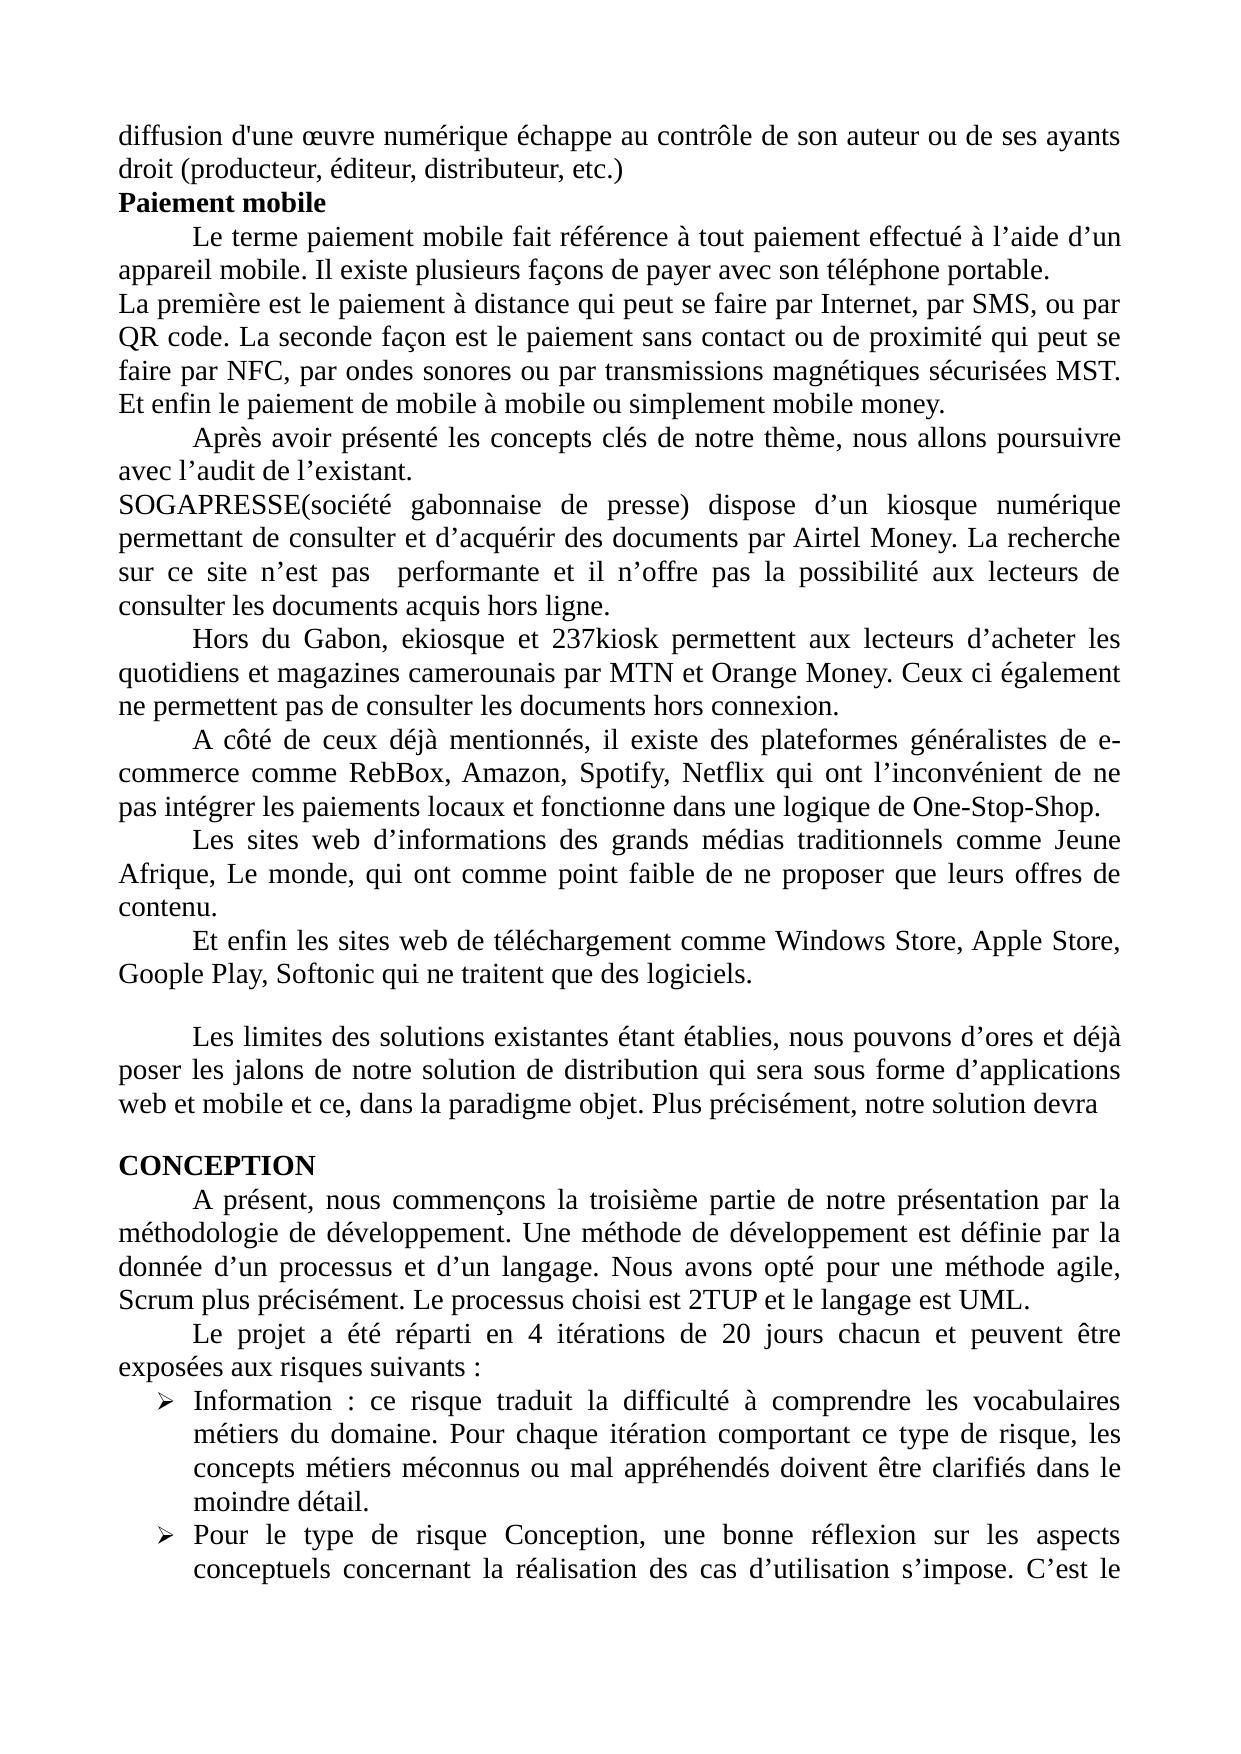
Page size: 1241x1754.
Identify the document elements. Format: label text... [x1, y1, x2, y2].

list Pour le type de risque Conception, une bonne réflexion sur les aspects conceptuels concernant la réalisation des cas d’utilisation s’impose. C’est le [156, 1517, 1122, 1584]
text Les sites web d’informations des grands médias traditionnels comme Jeune Afrique, Le monde, qui ont comme point faible de ne proposer que leurs offres de contenu. [118, 822, 1122, 923]
text CONCEPTION [118, 1148, 1122, 1182]
text Paiement mobile [118, 185, 1122, 219]
text Hors du Gabon, ekiosque et 237kiosk permettent aux lecteurs d’acheter les quotidiens et magazines camerounais par MTN et Orange Money. Ceux ci également ne permettent pas de consulter les documents hors connexion. [118, 621, 1122, 722]
text Le terme paiement mobile fait référence à tout paiement effectué à l’aide d’un appareil mobile. Il existe plusieurs façons de payer avec son téléphone portable. [118, 219, 1122, 286]
text SOGAPRESSE(société gabonnaise de presse) dispose d’un kiosque numérique permettant de consulter et d’acquérir des documents par Airtel Money. La recherche sur ce site n’est pas performante et il n’offre pas la possibilité aux lecteurs de consulter les documents acquis hors ligne. [118, 487, 1122, 621]
text diffusion d'une œuvre numérique échappe au contrôle de son auteur ou de ses ayants droit (producteur, éditeur, distributeur, etc.) [118, 118, 1122, 185]
text A présent, nous commençons la troisième partie de notre présentation par la méthodologie de développement. Une méthode de développement est définie par la donnée d’un processus et d’un langage. Nous avons opté pour une méthode agile, Scrum plus précisément. Le processus choisi est 2TUP et le langage est UML. [118, 1182, 1122, 1316]
text La première est le paiement à distance qui peut se faire par Internet, par SMS, ou par QR code. La seconde façon est le paiement sans contact ou de proximité qui peut se faire par NFC, par ondes sonores ou par transmissions magnétiques sécurisées MST. Et enfin le paiement de mobile à mobile ou simplement mobile money. [118, 286, 1122, 420]
text Les limites des solutions existantes étant établies, nous pouvons d’ores et déjà poser les jalons de notre solution de distribution qui sera sous forme d’applications web et mobile et ce, dans la paradigme objet. Plus précisément, notre solution devra [118, 1019, 1122, 1119]
text Le projet a été réparti en 4 itérations de 20 jours chacun et peuvent être exposées aux risques suivants : [118, 1316, 1122, 1383]
text Après avoir présenté les concepts clés de notre thème, nous allons poursuivre avec l’audit de l’existant. [118, 420, 1122, 487]
list Information : ce risque traduit la difficulté à comprendre les vocabulaires métiers du domaine. Pour chaque itération comportant ce type de risque, les concepts métiers méconnus ou mal appréhendés doivent être clarifiés dans le moindre détail. [156, 1383, 1122, 1517]
text Et enfin les sites web de téléchargement comme Windows Store, Apple Store, Goople Play, Softonic qui ne traitent que des logiciels. [118, 923, 1122, 990]
text A côté de ceux déjà mentionnés, il existe des plateformes généralistes de e-commerce comme RebBox, Amazon, Spotify, Netflix qui ont l’inconvénient de ne pas intégrer les paiements locaux et fonctionne dans une logique de One-Stop-Shop. [118, 722, 1122, 822]
